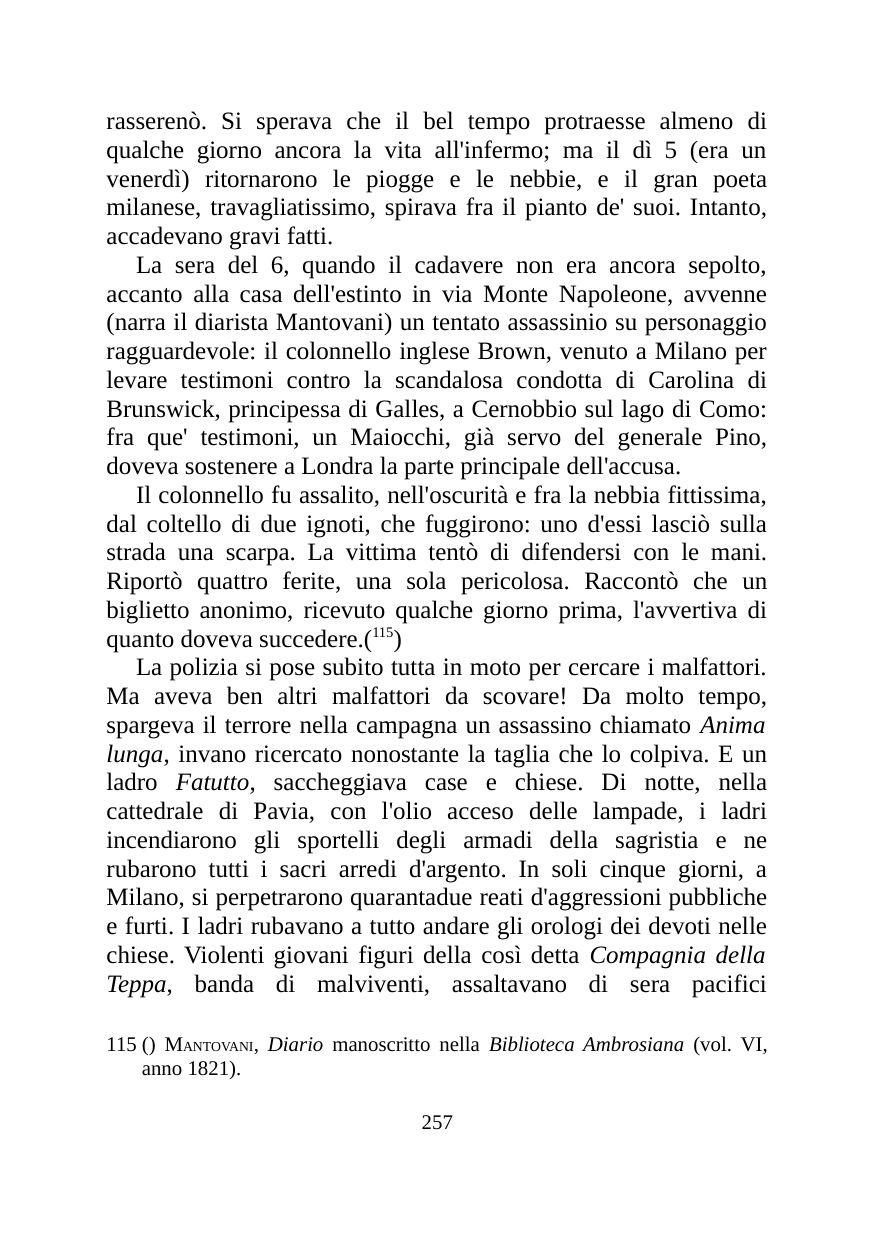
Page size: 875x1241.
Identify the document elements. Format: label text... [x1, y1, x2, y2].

text rasserenò. Si sperava che il bel tempo protraesse almeno di qualche giorno ancora la vita all'infermo; ma il dì 5 (era un venerdì) ritornarono le piogge e le nebbie, e il gran poeta milanese, travagliatissimo, spirava fra il pianto de' suoi. Intanto, accadevano gravi fatti. [106, 106, 768, 250]
text Il colonnello fu assalito, nell'oscurità e fra la nebbia fittissima, dal coltello di due ignoti, che fuggirono: uno d'essi lasciò sulla strada una scarpa. La vittima tentò di difendersi con le mani. Riportò quattro ferite, una sola pericolosa. Raccontò che un biglietto anonimo, ricevuto qualche giorno prima, l'avvertiva di quanto doveva succedere.() [106, 480, 768, 652]
text () Mantovani, Diario manoscritto nella Biblioteca Ambrosiana (vol. VI, anno 1821). [106, 1032, 768, 1080]
text La polizia si pose subito tutta in moto per cercare i malfattori. Ma aveva ben altri malfattori da scovare! Da molto tempo, spargeva il terrore nella campagna un assassino chiamato Anima lunga, invano ricercato nonostante la taglia che lo colpiva. E un ladro Fatutto, saccheggiava case e chiese. Di notte, nella cattedrale di Pavia, con l'olio acceso delle lampade, i ladri incendiarono gli sportelli degli armadi della sagristia e ne rubarono tutti i sacri arredi d'argento. In soli cinque giorni, a Milano, si perpetrarono quarantadue reati d'aggressioni pubbliche e furti. I ladri rubavano a tutto andare gli orologi dei devoti nelle chiese. Violenti giovani figuri della così detta Compagnia della Teppa, banda di malviventi, assaltavano di sera pacifici [106, 652, 768, 997]
text La sera del 6, quando il cadavere non era ancora sepolto, accanto alla casa dell'estinto in via Monte Napoleone, avvenne (narra il diarista Mantovani) un tentato assassinio su personaggio ragguardevole: il colonnello inglese Brown, venuto a Milano per levare testimoni contro la scandalosa condotta di Carolina di Brunswick, principessa di Galles, a Cernobbio sul lago di Como: fra que' testimoni, un Maiocchi, già servo del generale Pino, doveva sostenere a Londra la parte principale dell'accusa. [106, 250, 768, 480]
